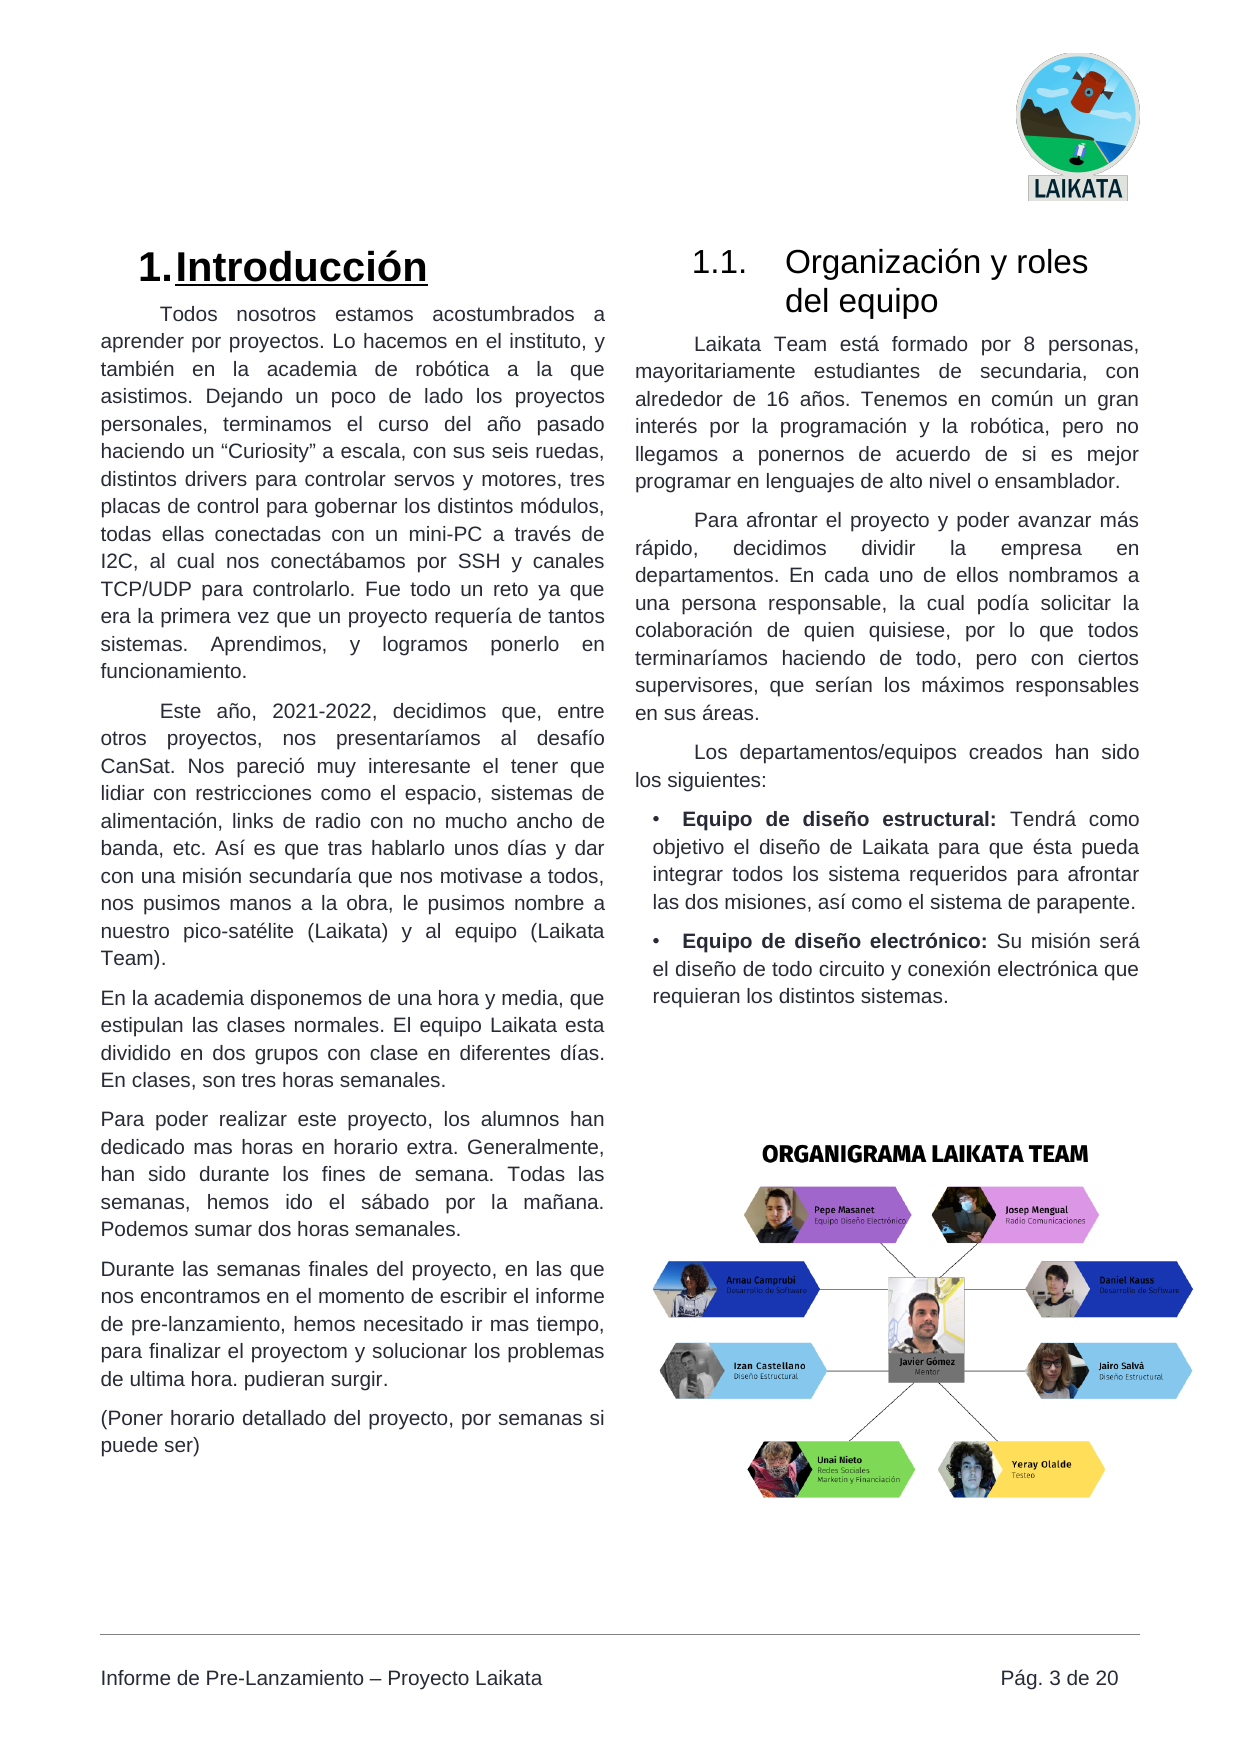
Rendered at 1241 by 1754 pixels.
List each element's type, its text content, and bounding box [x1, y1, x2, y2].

text Para poder realizar este proyecto, los alumnos han dedicado mas horas en horario extra. Generalmente, han sido durante los fines de semana. Todas las semanas, hemos ido el sábado por la mañana. Podemos sumar dos horas semanales. [100, 1107, 605, 1241]
picture [1016, 53, 1140, 201]
text En la academia disponemos de una hora y media, que estipulan las clases normales. El equipo Laikata esta dividido en dos grupos con clase en diferentes días. En clases, son tres horas semanales. [100, 985, 605, 1092]
text (Poner horario detallado del proyecto, por semanas si puede ser) [100, 1406, 605, 1457]
text Laikata Team está formado por 8 personas, mayoritariamente estudiantes de secundaria, con alrededor de 16 años. Tenemos en común un gran interés por la programación y la robótica, pero no llegamos a ponernos de acuerdo de si es mejor programar en lenguajes de alto nivel o ensamblador. [635, 332, 1140, 493]
list Equipo de diseño estructural: Tendrá como objetivo el diseño de Laikata para que ésta pueda integrar todos los sistema requeridos para afrontar las dos misiones, así como el sistema de parapente. [652, 807, 1140, 913]
text Para afrontar el proyecto y poder avanzar más rápido, decidimos dividir la empresa en departamentos. En cada uno de ellos nombramos a una persona responsable, la cual podía solicitar la colaboración de quien quisiese, por lo que todos terminaríamos haciendo de todo, pero con ciertos supervisores, que serían los máximos responsables en sus áreas. [635, 508, 1140, 725]
list Equipo de diseño electrónico: Su misión será el diseño de todo circuito y conexión electrónica que requieran los distintos sistemas. [652, 929, 1140, 1008]
subtitle Introducción [138, 242, 605, 290]
text Este año, 2021-2022, decidimos que, entre otros proyectos, nos presentaríamos al desafío CanSat. Nos pareció muy interesante el tener que lidiar con restricciones como el espacio, sistemas de alimentación, links de radio con no mucho ancho de banda, etc. Así es que tras hablarlo unos días y dar con una misión secundaría que nos motivase a todos, nos pusimos manos a la obra, le pusimos nombre a nuestro pico-satélite (Laikata) y al equipo (Laikata Team). [100, 699, 605, 970]
subtitle Organización y roles del equipo [747, 242, 1140, 319]
text Todos nosotros estamos acostumbrados a aprender por proyectos. Lo hacemos en el instituto, y también en la academia de robótica a la que asistimos. Dejando un poco de lado los proyectos personales, terminamos el curso del año pasado haciendo un “Curiosity” a escala, con sus seis ruedas, distintos drivers para controlar servos y motores, tres placas de control para gobernar los distintos módulos, todas ellas conectadas con un mini-PC a través de I2C, al cual nos conectábamos por SSH y canales TCP/UDP para controlarlo. Fue todo un reto ya que era la primera vez que un proyecto requería de tantos sistemas. Aprendimos, y logramos ponerlo en funcionamiento. [100, 302, 605, 683]
picture [612, 1086, 1239, 1556]
text Durante las semanas finales del proyecto, en las que nos encontramos en el momento de escribir el informe de pre-lanzamiento, hemos necesitado ir mas tiempo, para finalizar el proyectom y solucionar los problemas de ultima hora. pudieran surgir. [100, 1256, 605, 1390]
text Los departamentos/equipos creados han sido los siguientes: [635, 740, 1140, 792]
